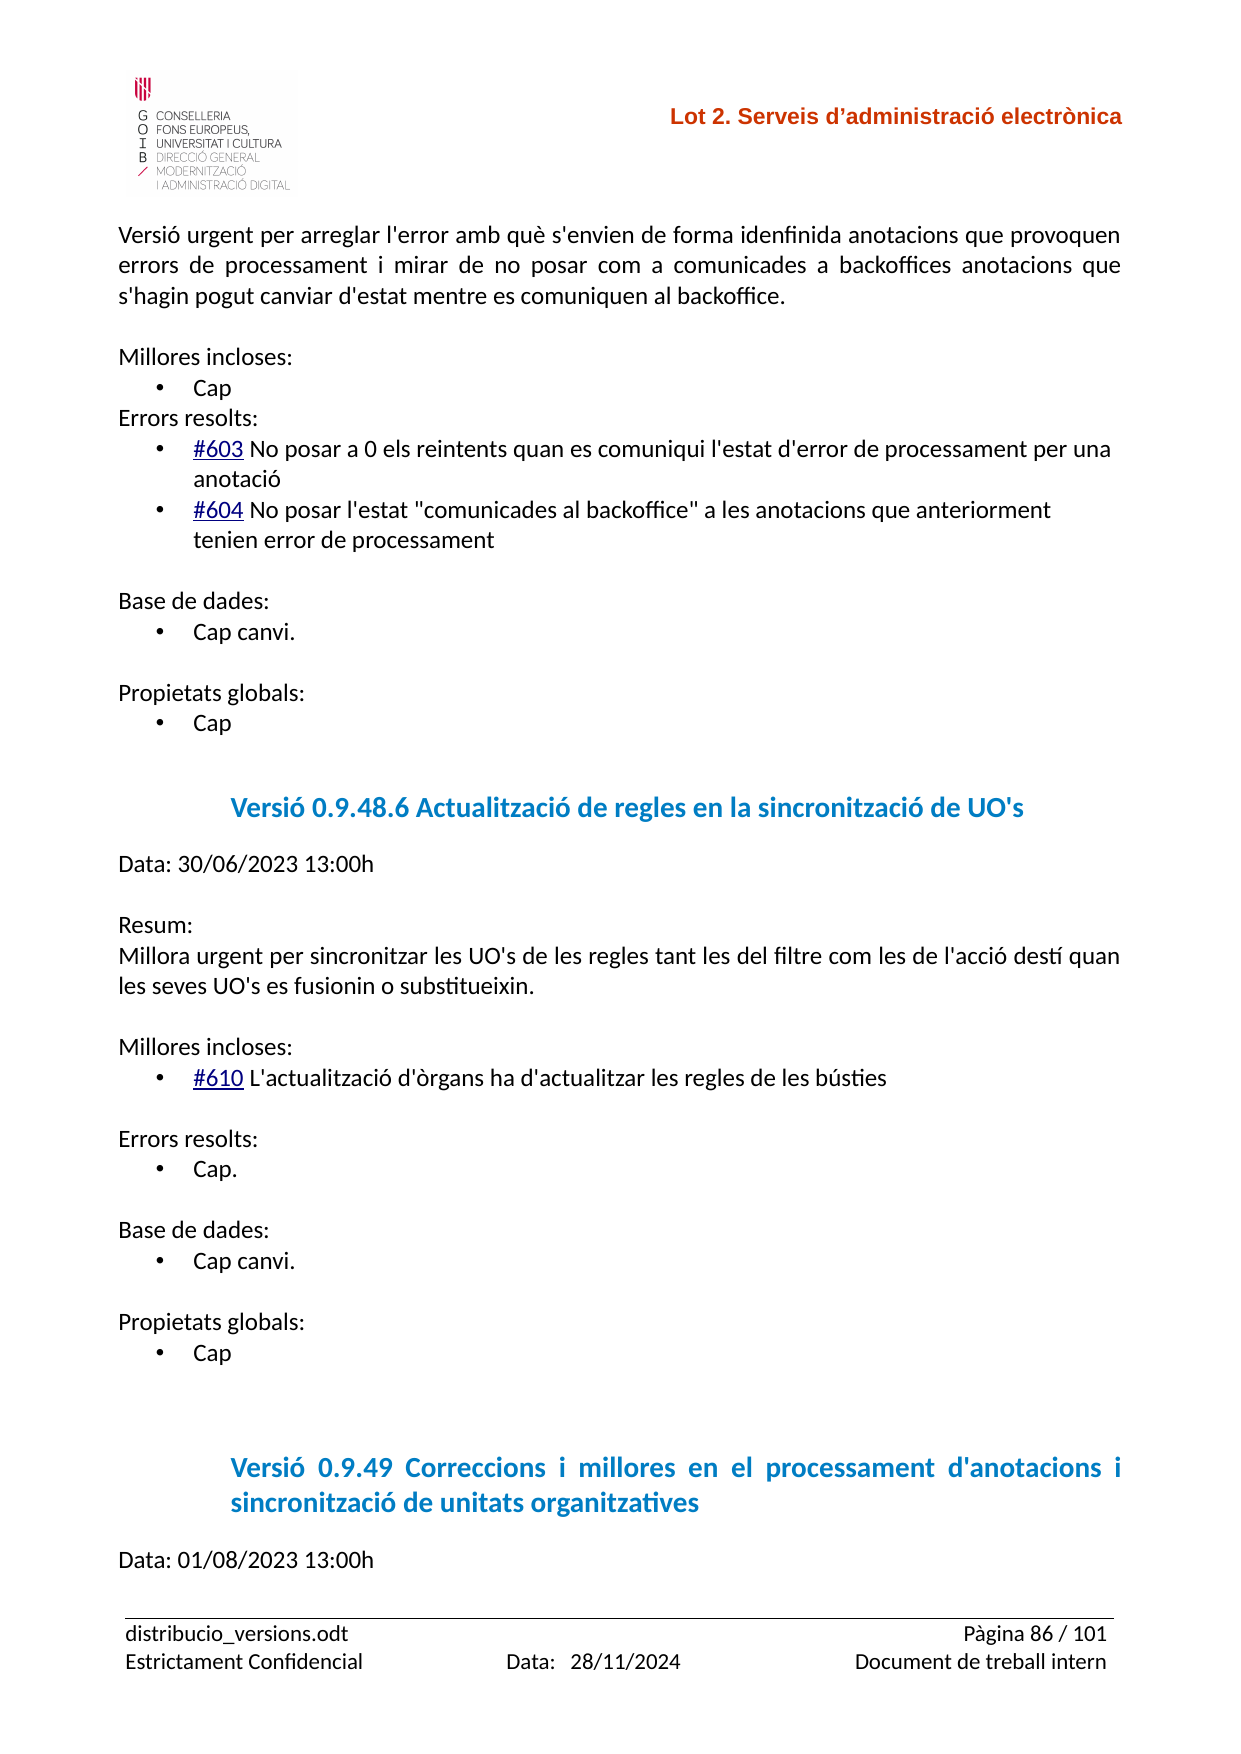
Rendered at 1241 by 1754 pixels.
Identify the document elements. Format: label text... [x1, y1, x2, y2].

text Millores incloses: [118, 1032, 1122, 1062]
list Cap [156, 707, 1122, 738]
text Base de dades: [118, 1215, 1122, 1245]
text Errors resolts: [118, 1123, 1122, 1154]
list #604 No posar l'estat "comunicades al backoffice" a les anotacions que anteriorment tenien error de processament [156, 494, 1122, 555]
text Propietats globals: [118, 677, 1122, 707]
list Cap canvi. [156, 1245, 1122, 1276]
text Versió urgent per arreglar l'error amb què s'envien de forma idenfinida anotacions que provoquen errors de processament i mirar de no posar com a comunicades a backoffices anotacions que s'hagin pogut canviar d'estat mentre es comuniquen al backoffice. [118, 219, 1122, 311]
text Millora urgent per sincronitzar les UO's de les regles tant les del filtre com les de l'acció destí quan les seves UO's es fusionin o substitueixin. [118, 940, 1122, 1001]
list Cap canvi. [156, 616, 1122, 646]
text Errors resolts: [118, 402, 1122, 433]
text Base de dades: [118, 585, 1122, 616]
list Cap [156, 372, 1122, 402]
picture [126, 70, 299, 197]
list Cap [156, 1337, 1122, 1367]
text Data: 30/06/2023 13:00h [118, 848, 1122, 879]
subtitle Versió 0.9.48.6 Actualització de regles en la sincronització de UO's [153, 789, 1122, 825]
text Millores incloses: [118, 341, 1122, 372]
list #603 No posar a 0 els reintents quan es comuniqui l'estat d'error de processament per una anotació [156, 433, 1122, 494]
text Propietats globals: [118, 1306, 1122, 1337]
subtitle Versió 0.9.49 Correccions i millores en el processament d'anotacions i sincronització de unitats organitzatives [153, 1449, 1122, 1520]
list #610 L'actualització d'òrgans ha d'actualitzar les regles de les bústies [156, 1062, 1122, 1093]
text Data: 01/08/2023 13:00h [118, 1544, 1122, 1574]
text Resum: [118, 909, 1122, 940]
list Cap. [156, 1154, 1122, 1184]
